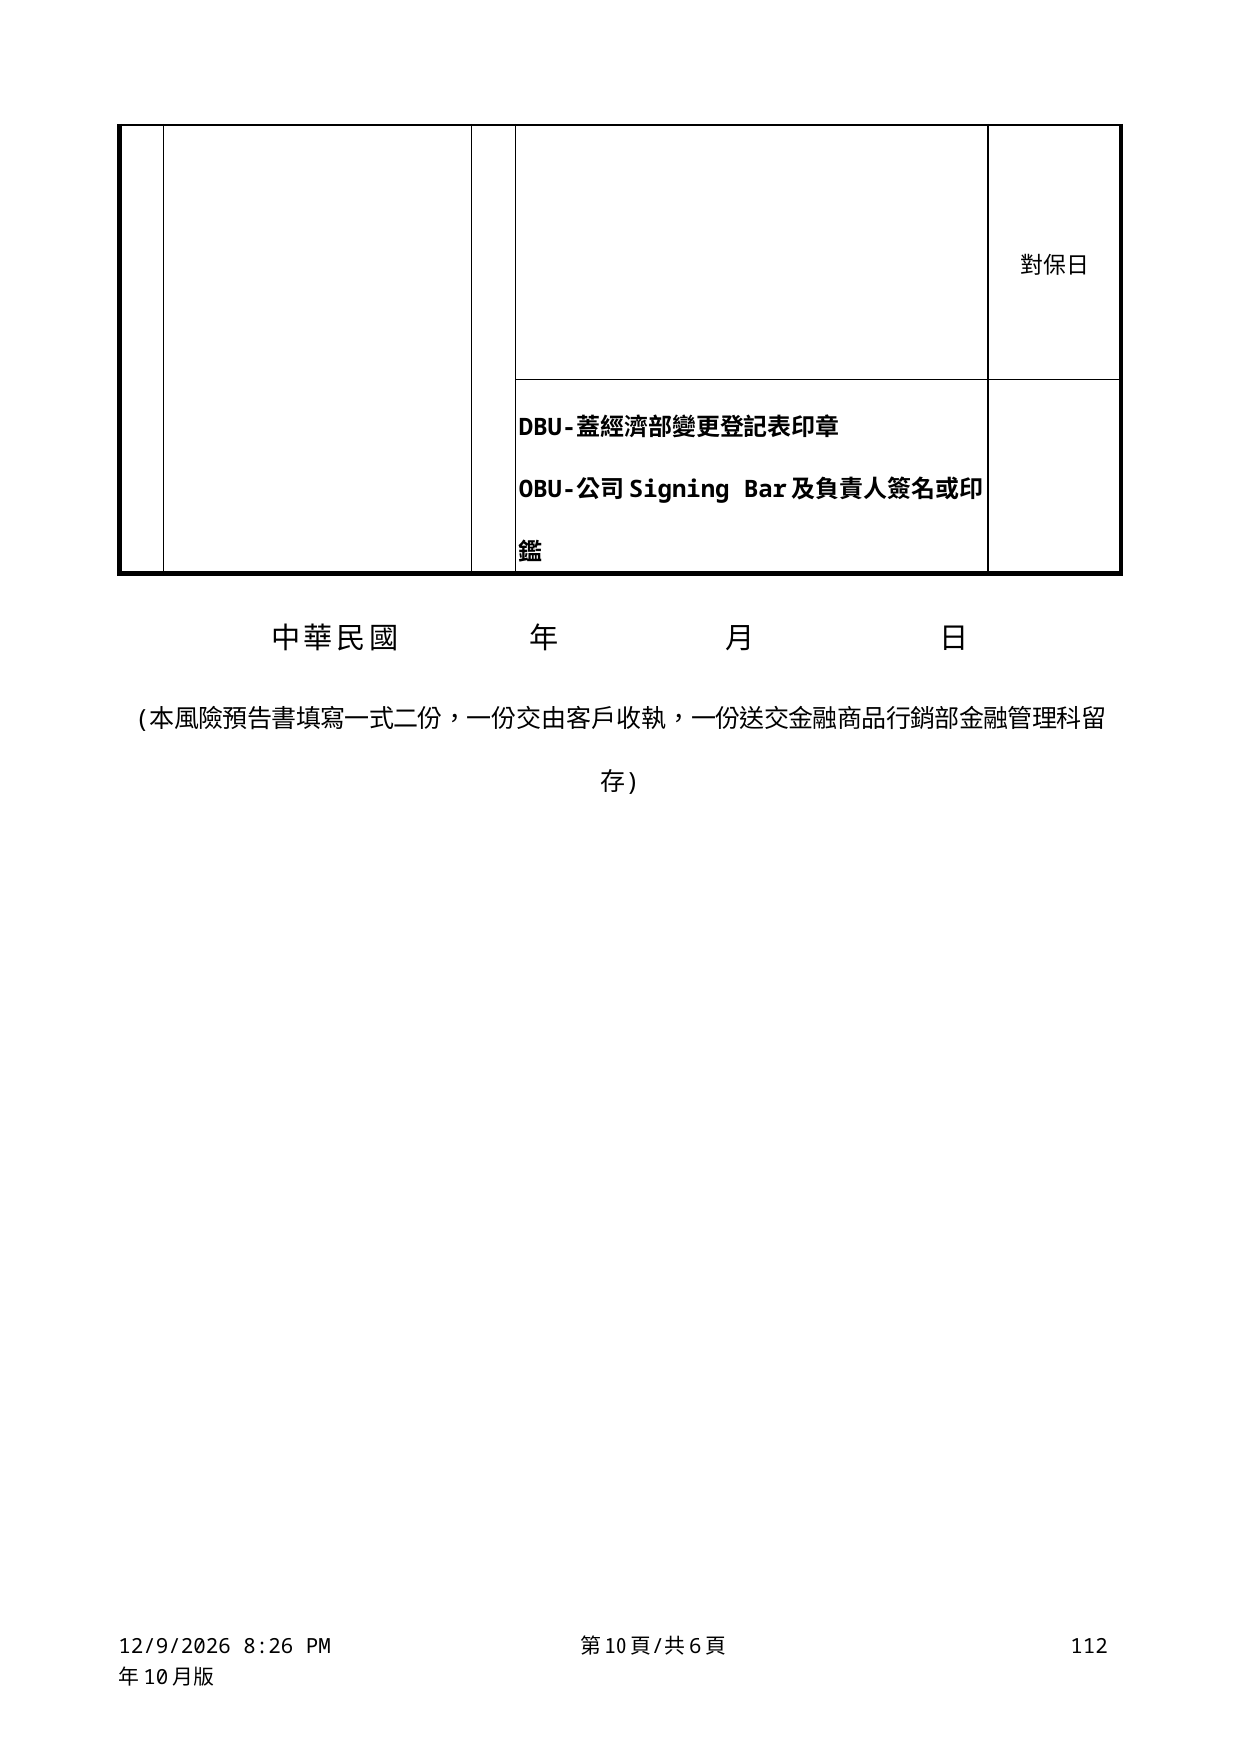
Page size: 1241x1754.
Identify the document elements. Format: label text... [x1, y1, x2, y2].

table_cell DBU-蓋經濟部變更登記表印章 OBU-公司Signing Bar及負責人簽名或印鑑 [516, 380, 987, 571]
table_cell [472, 126, 515, 571]
table_cell [516, 126, 987, 378]
table_cell [989, 380, 1119, 571]
table_cell 對保日 [989, 126, 1119, 378]
table_cell [164, 126, 471, 571]
table_cell [122, 126, 163, 571]
text (本風險預告書填寫一式二份，一份交由客戶收執，一份送交金融商品行銷部金融管理科留存) [118, 675, 1122, 800]
text 中華民國 年 月 日 [118, 594, 1122, 657]
